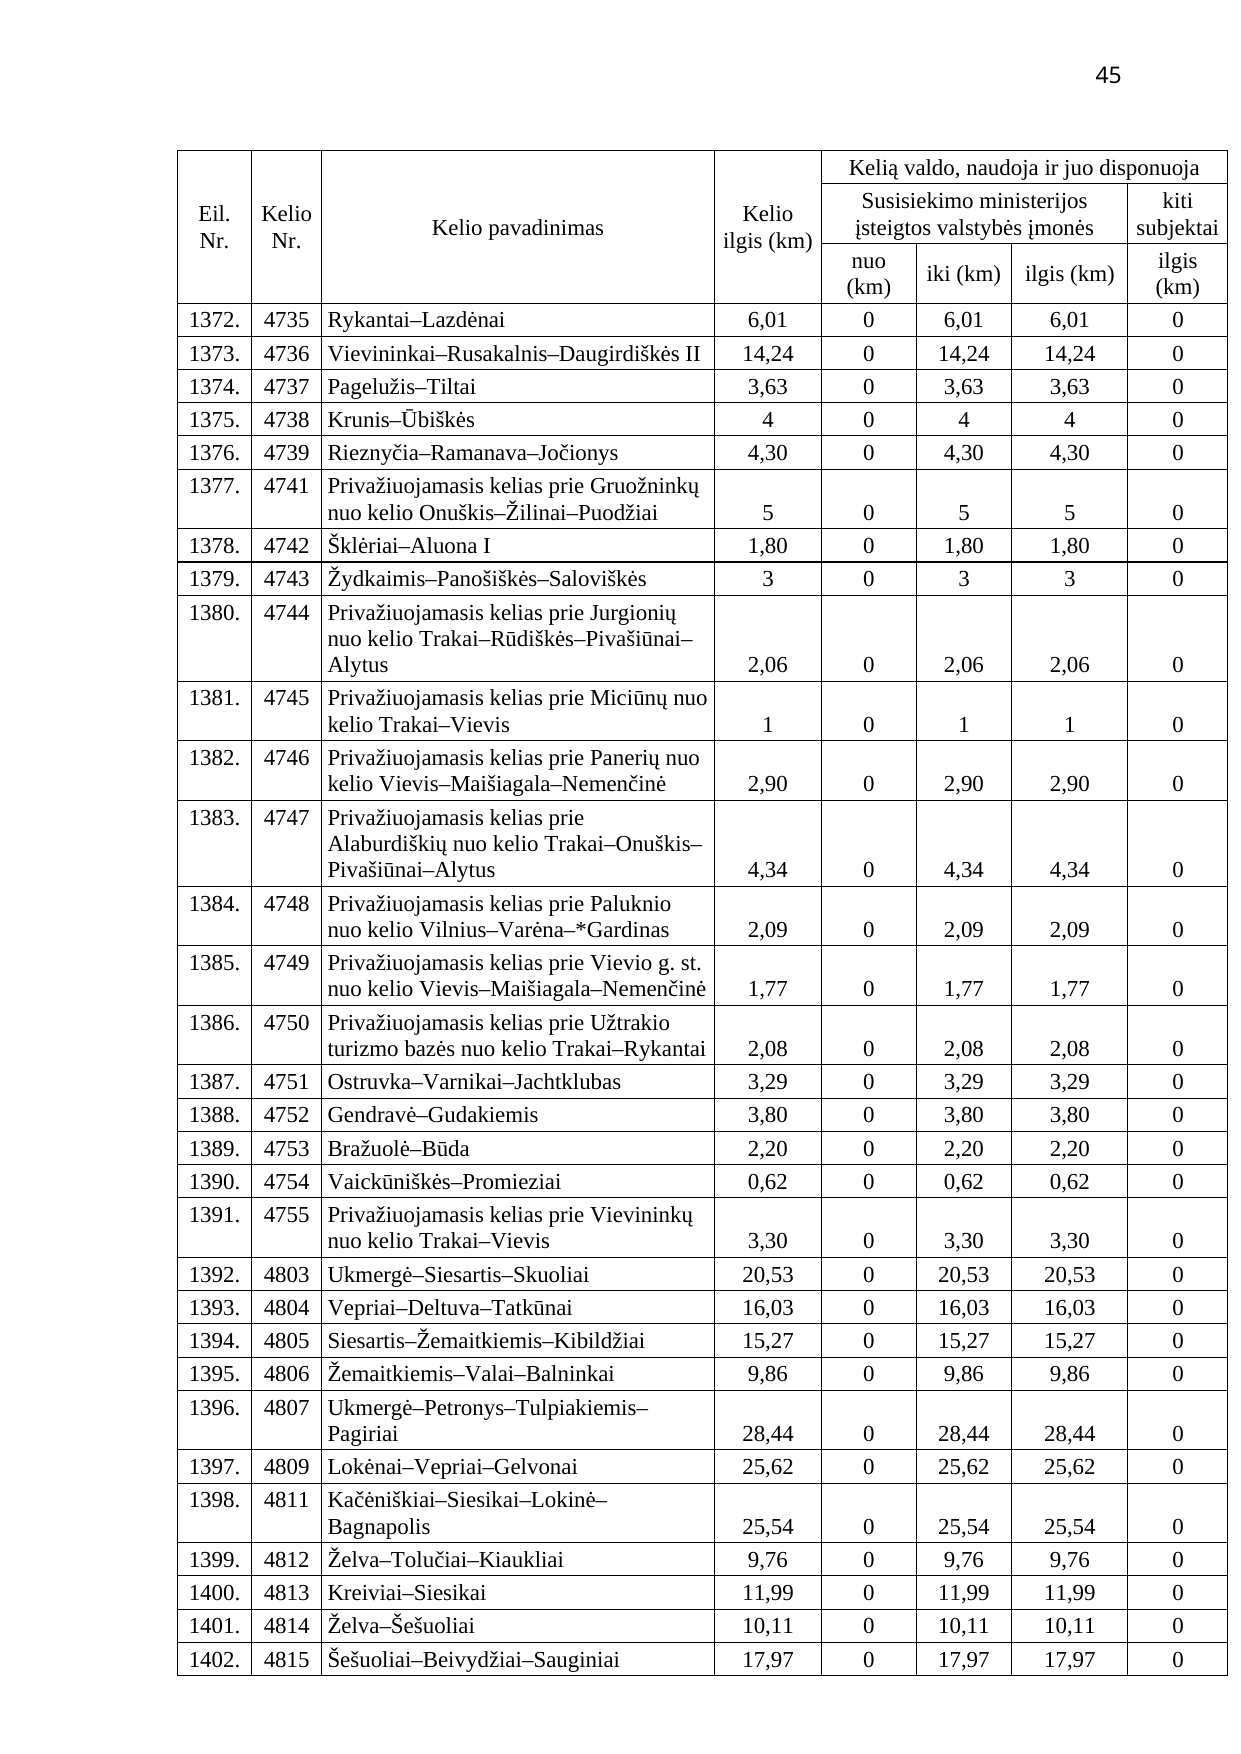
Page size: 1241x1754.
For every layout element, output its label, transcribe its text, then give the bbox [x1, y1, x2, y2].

table_cell 0 [1128, 1291, 1227, 1323]
table_cell 4806 [252, 1358, 321, 1390]
table_cell 4738 [252, 403, 321, 435]
table_cell Vaickūniškės–Promieziai [322, 1165, 714, 1197]
table_cell 3 [917, 563, 1011, 594]
table_cell 3,63 [715, 370, 821, 402]
table_cell 0 [822, 529, 916, 561]
table_cell Gendravė–Gudakiemis [322, 1099, 714, 1131]
table_cell 5 [715, 470, 821, 528]
table_cell Rieznyčia–Ramanava–Jočionys [322, 436, 714, 468]
table_header Kelio ilgis (km) [715, 151, 821, 302]
table_cell 3 [715, 563, 821, 594]
table_cell Privažiuojamasis kelias prie Alaburdiškių nuo kelio Trakai–Onuškis–Pivašiūnai–Alytus [322, 801, 714, 886]
table_cell 1375. [178, 403, 251, 435]
table_cell 0 [822, 1198, 916, 1257]
table_cell 1396. [178, 1391, 251, 1449]
table_cell 0 [1128, 1358, 1227, 1390]
table_cell 28,44 [715, 1391, 821, 1449]
table_cell 2,90 [715, 741, 821, 800]
table_cell Rykantai–Lazdėnai [322, 304, 714, 336]
table_cell 2,09 [715, 887, 821, 945]
table_cell 0 [822, 1610, 916, 1642]
table_cell 1388. [178, 1099, 251, 1131]
table_cell 4809 [252, 1450, 321, 1483]
table_cell 3 [1012, 563, 1127, 594]
table_cell 4754 [252, 1165, 321, 1197]
table_cell 1,80 [1012, 529, 1127, 561]
table_cell 1389. [178, 1132, 251, 1164]
table_cell 0 [1128, 1450, 1227, 1483]
table_cell Želva–Šešuoliai [322, 1610, 714, 1642]
table_cell 9,86 [1012, 1358, 1127, 1390]
table_cell 3,63 [917, 370, 1011, 402]
table_cell 28,44 [917, 1391, 1011, 1449]
table_cell 0 [822, 1358, 916, 1390]
table_cell Želva–Tolučiai–Kiaukliai [322, 1543, 714, 1575]
table_cell 4742 [252, 529, 321, 561]
table_cell 0 [822, 1391, 916, 1449]
table_cell 4 [1012, 403, 1127, 435]
table_cell 11,99 [715, 1576, 821, 1609]
table_cell nuo (km) [822, 244, 916, 302]
table_cell 4743 [252, 563, 321, 594]
table_cell 1378. [178, 529, 251, 561]
table_cell 17,97 [917, 1643, 1011, 1675]
table_cell 0 [1128, 1484, 1227, 1542]
table_cell Krunis–Ūbiškės [322, 403, 714, 435]
table_cell 2,20 [917, 1132, 1011, 1164]
table_cell 2,08 [1012, 1006, 1127, 1064]
table_cell 3,30 [917, 1198, 1011, 1257]
table_header Eil. Nr. [178, 151, 251, 302]
table_cell 0 [1128, 1165, 1227, 1197]
table_cell 1377. [178, 470, 251, 528]
table_cell 0 [822, 1132, 916, 1164]
table_cell ilgis (km) [1012, 244, 1127, 302]
table_cell 4741 [252, 470, 321, 528]
table_cell Vievininkai–Rusakalnis–Daugirdiškės II [322, 337, 714, 369]
table_cell 3,29 [917, 1065, 1011, 1098]
table_cell 20,53 [715, 1258, 821, 1290]
table_cell 4811 [252, 1484, 321, 1542]
table_cell 15,27 [1012, 1324, 1127, 1357]
table_cell 0 [1128, 1610, 1227, 1642]
table_cell 1397. [178, 1450, 251, 1483]
table_cell 4,34 [715, 801, 821, 886]
table_cell 0,62 [1012, 1165, 1127, 1197]
table_cell 4746 [252, 741, 321, 800]
table_cell iki (km) [917, 244, 1011, 302]
table_cell Šešuoliai–Beivydžiai–Sauginiai [322, 1643, 714, 1675]
table_cell 15,27 [917, 1324, 1011, 1357]
table_cell 1,77 [917, 946, 1011, 1005]
table_cell 0 [1128, 403, 1227, 435]
table_cell 11,99 [1012, 1576, 1127, 1609]
table_cell 1382. [178, 741, 251, 800]
table_cell 4,30 [917, 436, 1011, 468]
table_cell 0 [822, 1258, 916, 1290]
table_cell 14,24 [715, 337, 821, 369]
table_cell Privažiuojamasis kelias prie Vievio g. st. nuo kelio Vievis–Maišiagala–Nemenčinė [322, 946, 714, 1005]
table_cell 4755 [252, 1198, 321, 1257]
table_cell 0 [1128, 304, 1227, 336]
table_cell 1,77 [1012, 946, 1127, 1005]
table_cell 4804 [252, 1291, 321, 1323]
table_cell 14,24 [1012, 337, 1127, 369]
table_cell 4750 [252, 1006, 321, 1064]
table_cell 25,54 [1012, 1484, 1127, 1542]
table_cell 0 [1128, 337, 1227, 369]
table_cell 0 [1128, 1324, 1227, 1357]
table_cell Kreiviai–Siesikai [322, 1576, 714, 1609]
table_cell 1379. [178, 563, 251, 594]
table_cell Kačėniškiai–Siesikai–Lokinė–Bagnapolis [322, 1484, 714, 1542]
table_cell 4739 [252, 436, 321, 468]
table_cell 4803 [252, 1258, 321, 1290]
table_cell 0 [822, 1099, 916, 1131]
table_cell 0 [1128, 1006, 1227, 1064]
table_cell 10,11 [917, 1610, 1011, 1642]
table_cell kiti subjektai [1128, 184, 1227, 243]
table_cell 2,20 [715, 1132, 821, 1164]
table_cell 4,30 [715, 436, 821, 468]
table_cell 9,76 [715, 1543, 821, 1575]
table_cell Privažiuojamasis kelias prie Gruožninkų nuo kelio Onuškis–Žilinai–Puodžiai [322, 470, 714, 528]
table_cell 0 [1128, 529, 1227, 561]
table_cell 2,08 [715, 1006, 821, 1064]
table_cell 2,90 [1012, 741, 1127, 800]
table_cell 25,62 [917, 1450, 1011, 1483]
table_cell 1400. [178, 1576, 251, 1609]
table_cell 0 [1128, 741, 1227, 800]
table_cell 4736 [252, 337, 321, 369]
table_cell 0 [822, 682, 916, 740]
table_cell 1391. [178, 1198, 251, 1257]
table_cell 1387. [178, 1065, 251, 1098]
table_cell 20,53 [1012, 1258, 1127, 1290]
table_cell 25,62 [1012, 1450, 1127, 1483]
table_cell 0 [822, 1450, 916, 1483]
table_cell 0,62 [715, 1165, 821, 1197]
table_cell 2,06 [917, 596, 1011, 681]
table_cell 16,03 [1012, 1291, 1127, 1323]
table_cell 0 [822, 1165, 916, 1197]
table_cell 0 [1128, 1099, 1227, 1131]
table_cell 11,99 [917, 1576, 1011, 1609]
table_cell 0 [1128, 946, 1227, 1005]
table_cell 0 [822, 563, 916, 594]
table_cell 0 [822, 1484, 916, 1542]
table_cell 1376. [178, 436, 251, 468]
table_cell 0 [822, 1543, 916, 1575]
table_cell 0 [822, 470, 916, 528]
table_cell 0 [822, 1643, 916, 1675]
table_cell 20,53 [917, 1258, 1011, 1290]
table_cell Privažiuojamasis kelias prie Vievininkų nuo kelio Trakai–Vievis [322, 1198, 714, 1257]
table_cell 10,11 [715, 1610, 821, 1642]
table_cell 0 [1128, 563, 1227, 594]
table_cell 0 [822, 801, 916, 886]
table_cell 0 [1128, 887, 1227, 945]
table_cell 16,03 [715, 1291, 821, 1323]
table_cell 3,29 [715, 1065, 821, 1098]
table_cell Žydkaimis–Panošiškės–Saloviškės [322, 563, 714, 594]
table_cell 0 [1128, 470, 1227, 528]
table_cell 3,80 [917, 1099, 1011, 1131]
table_cell 0 [822, 1065, 916, 1098]
table_cell 1399. [178, 1543, 251, 1575]
table_cell 5 [1012, 470, 1127, 528]
table_cell 2,09 [917, 887, 1011, 945]
table_cell 4815 [252, 1643, 321, 1675]
table_cell 0 [1128, 596, 1227, 681]
table_cell 5 [917, 470, 1011, 528]
table_cell Ostruvka–Varnikai–Jachtklubas [322, 1065, 714, 1098]
table_cell 1,80 [715, 529, 821, 561]
table_cell Privažiuojamasis kelias prie Panerių nuo kelio Vievis–Maišiagala–Nemenčinė [322, 741, 714, 800]
table_cell 0 [822, 1576, 916, 1609]
table_cell 1385. [178, 946, 251, 1005]
table_cell 0 [822, 887, 916, 945]
table_cell 14,24 [917, 337, 1011, 369]
table_cell Susisiekimo ministerijos įsteigtos valstybės įmonės [822, 184, 1127, 243]
table_cell 3,29 [1012, 1065, 1127, 1098]
table_cell Žemaitkiemis–Valai–Balninkai [322, 1358, 714, 1390]
table_cell 0 [1128, 1065, 1227, 1098]
table_cell 0 [822, 1324, 916, 1357]
table_cell 0 [822, 436, 916, 468]
table_cell 0 [822, 946, 916, 1005]
table_cell 1381. [178, 682, 251, 740]
table_cell 0 [1128, 1132, 1227, 1164]
table_cell 1395. [178, 1358, 251, 1390]
table_cell Privažiuojamasis kelias prie Jurgionių nuo kelio Trakai–Rūdiškės–Pivašiūnai–Alytus [322, 596, 714, 681]
table_cell Siesartis–Žemaitkiemis–Kibildžiai [322, 1324, 714, 1357]
table_cell 0 [1128, 682, 1227, 740]
table_cell 4737 [252, 370, 321, 402]
table_cell 1392. [178, 1258, 251, 1290]
table_cell 4,34 [1012, 801, 1127, 886]
table_cell 0 [1128, 1258, 1227, 1290]
table_cell 0 [1128, 1543, 1227, 1575]
table_cell 4813 [252, 1576, 321, 1609]
table_header Kelią valdo, naudoja ir juo disponuoja [822, 151, 1227, 183]
table_cell 28,44 [1012, 1391, 1127, 1449]
table_cell 3,80 [1012, 1099, 1127, 1131]
table_cell 0,62 [917, 1165, 1011, 1197]
table_cell 1 [715, 682, 821, 740]
table_cell 4748 [252, 887, 321, 945]
table_cell 1380. [178, 596, 251, 681]
table_cell 1401. [178, 1610, 251, 1642]
table_cell Ukmergė–Siesartis–Skuoliai [322, 1258, 714, 1290]
table_cell 1373. [178, 337, 251, 369]
table_cell 1374. [178, 370, 251, 402]
table_cell 2,06 [1012, 596, 1127, 681]
table_cell Šklėriai–Aluona I [322, 529, 714, 561]
table_cell 4735 [252, 304, 321, 336]
table_cell 9,76 [917, 1543, 1011, 1575]
table_cell 0 [822, 337, 916, 369]
table_cell 6,01 [715, 304, 821, 336]
table_cell 6,01 [917, 304, 1011, 336]
table_cell Privažiuojamasis kelias prie Miciūnų nuo kelio Trakai–Vievis [322, 682, 714, 740]
table_cell 4807 [252, 1391, 321, 1449]
table_cell 17,97 [1012, 1643, 1127, 1675]
table_cell 1393. [178, 1291, 251, 1323]
table_cell 3,30 [715, 1198, 821, 1257]
table_cell 25,54 [917, 1484, 1011, 1542]
table_cell 16,03 [917, 1291, 1011, 1323]
table_cell Privažiuojamasis kelias prie Užtrakio turizmo bazės nuo kelio Trakai–Rykantai [322, 1006, 714, 1064]
table_cell 0 [1128, 1391, 1227, 1449]
table_cell 1390. [178, 1165, 251, 1197]
table_cell 17,97 [715, 1643, 821, 1675]
table_cell 0 [822, 370, 916, 402]
table_cell 25,62 [715, 1450, 821, 1483]
table_cell 4749 [252, 946, 321, 1005]
table_cell ilgis (km) [1128, 244, 1227, 302]
table_cell 4744 [252, 596, 321, 681]
table_cell 0 [1128, 801, 1227, 886]
table_cell 0 [822, 304, 916, 336]
table_cell Lokėnai–Vepriai–Gelvonai [322, 1450, 714, 1483]
table_cell 1383. [178, 801, 251, 886]
table_cell 4812 [252, 1543, 321, 1575]
table_cell 4,30 [1012, 436, 1127, 468]
table_cell 1384. [178, 887, 251, 945]
table_header Kelio Nr. [252, 151, 321, 302]
table_cell 1,77 [715, 946, 821, 1005]
table_cell 1394. [178, 1324, 251, 1357]
table_cell 1386. [178, 1006, 251, 1064]
table_cell 0 [822, 1006, 916, 1064]
table_header Kelio pavadinimas [322, 151, 714, 302]
table_cell 4745 [252, 682, 321, 740]
table_cell 0 [822, 1291, 916, 1323]
table_cell 0 [822, 596, 916, 681]
table_cell 1402. [178, 1643, 251, 1675]
table_cell 2,90 [917, 741, 1011, 800]
table_cell 0 [1128, 1643, 1227, 1675]
table_cell 15,27 [715, 1324, 821, 1357]
table_cell 0 [822, 403, 916, 435]
table_cell 4814 [252, 1610, 321, 1642]
table_cell 1,80 [917, 529, 1011, 561]
table_cell 2,06 [715, 596, 821, 681]
table_cell 1 [1012, 682, 1127, 740]
table_cell 4751 [252, 1065, 321, 1098]
table_cell 4752 [252, 1099, 321, 1131]
table_cell 3,30 [1012, 1198, 1127, 1257]
table_cell Ukmergė–Petronys–Tulpiakiemis–Pagiriai [322, 1391, 714, 1449]
table_cell 4805 [252, 1324, 321, 1357]
table_cell 0 [1128, 436, 1227, 468]
table_cell 3,80 [715, 1099, 821, 1131]
table_cell 9,76 [1012, 1543, 1127, 1575]
table_cell Privažiuojamasis kelias prie Paluknio nuo kelio Vilnius–Varėna–*Gardinas [322, 887, 714, 945]
table_cell 2,20 [1012, 1132, 1127, 1164]
table_cell 4747 [252, 801, 321, 886]
table_cell 1398. [178, 1484, 251, 1542]
table_cell 0 [1128, 370, 1227, 402]
table_cell 9,86 [715, 1358, 821, 1390]
table_cell 1 [917, 682, 1011, 740]
table_cell 25,54 [715, 1484, 821, 1542]
table_cell 2,08 [917, 1006, 1011, 1064]
table_cell Bražuolė–Būda [322, 1132, 714, 1164]
table_cell 2,09 [1012, 887, 1127, 945]
table_cell 9,86 [917, 1358, 1011, 1390]
table_cell 0 [1128, 1576, 1227, 1609]
table_cell 3,63 [1012, 370, 1127, 402]
table_cell 4,34 [917, 801, 1011, 886]
table_cell 0 [822, 741, 916, 800]
table_cell Pagelužis–Tiltai [322, 370, 714, 402]
table_cell Vepriai–Deltuva–Tatkūnai [322, 1291, 714, 1323]
table_cell 4753 [252, 1132, 321, 1164]
table_cell 6,01 [1012, 304, 1127, 336]
table_cell 1372. [178, 304, 251, 336]
table_cell 4 [715, 403, 821, 435]
table_cell 10,11 [1012, 1610, 1127, 1642]
table_cell 4 [917, 403, 1011, 435]
table_cell 0 [1128, 1198, 1227, 1257]
